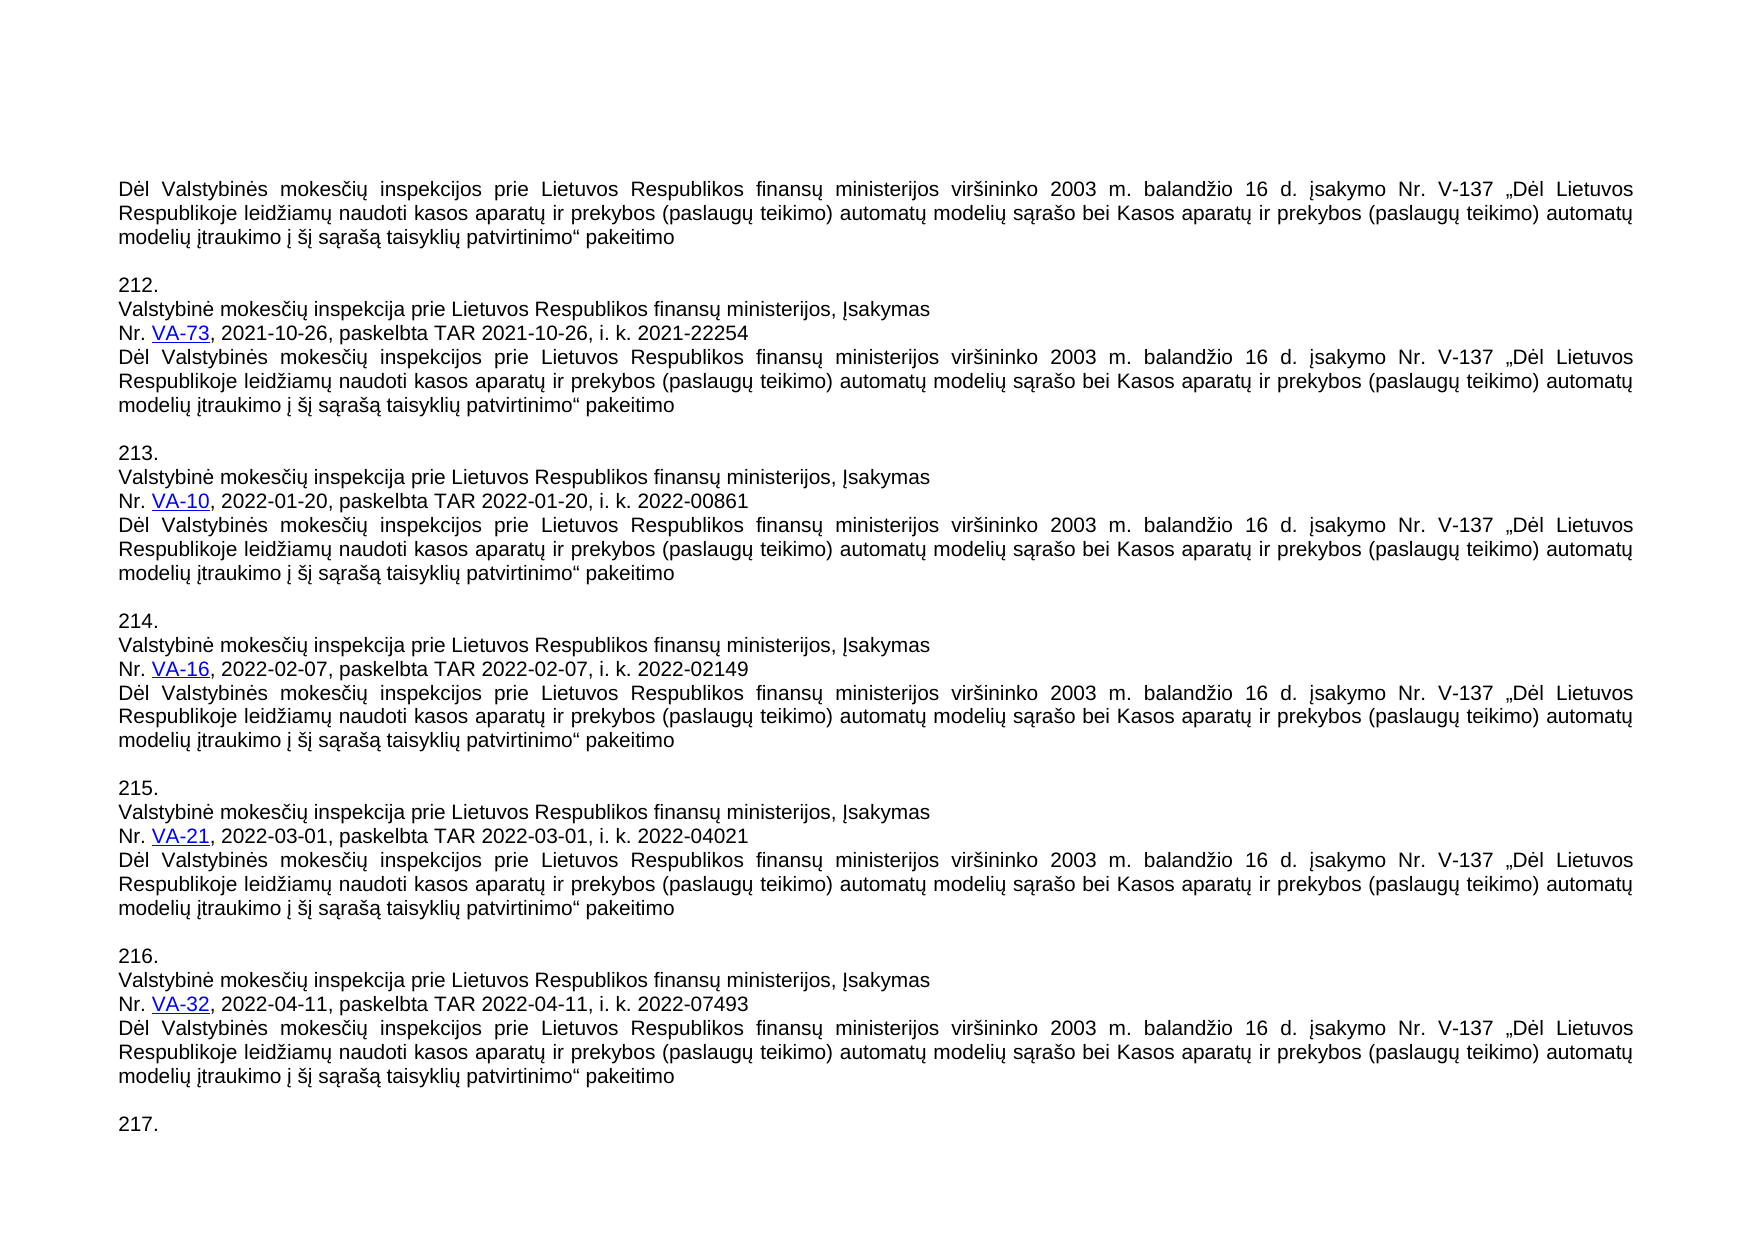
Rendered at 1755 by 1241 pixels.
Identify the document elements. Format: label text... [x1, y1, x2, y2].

text Valstybinė mokesčių inspekcija prie Lietuvos Respublikos finansų ministerijos, Įsakymas [118, 297, 1636, 321]
text Dėl Valstybinės mokesčių inspekcijos prie Lietuvos Respublikos finansų ministerijos viršininko 2003 m. balandžio 16 d. įsakymo Nr. V-137 „Dėl Lietuvos Respublikoje leidžiamų naudoti kasos aparatų ir prekybos (paslaugų teikimo) automatų modelių sąrašo bei Kasos aparatų ir prekybos (paslaugų teikimo) automatų modelių įtraukimo į šį sąrašą taisyklių patvirtinimo“ pakeitimo [118, 345, 1636, 417]
text Valstybinė mokesčių inspekcija prie Lietuvos Respublikos finansų ministerijos, Įsakymas [118, 800, 1636, 824]
text Valstybinė mokesčių inspekcija prie Lietuvos Respublikos finansų ministerijos, Įsakymas [118, 465, 1636, 489]
text 217. [118, 1112, 1636, 1136]
text Dėl Valstybinės mokesčių inspekcijos prie Lietuvos Respublikos finansų ministerijos viršininko 2003 m. balandžio 16 d. įsakymo Nr. V-137 „Dėl Lietuvos Respublikoje leidžiamų naudoti kasos aparatų ir prekybos (paslaugų teikimo) automatų modelių sąrašo bei Kasos aparatų ir prekybos (paslaugų teikimo) automatų modelių įtraukimo į šį sąrašą taisyklių patvirtinimo“ pakeitimo [118, 848, 1636, 920]
text Nr. VA-10, 2022-01-20, paskelbta TAR 2022-01-20, i. k. 2022-00861 [118, 489, 1636, 513]
text Dėl Valstybinės mokesčių inspekcijos prie Lietuvos Respublikos finansų ministerijos viršininko 2003 m. balandžio 16 d. įsakymo Nr. V-137 „Dėl Lietuvos Respublikoje leidžiamų naudoti kasos aparatų ir prekybos (paslaugų teikimo) automatų modelių sąrašo bei Kasos aparatų ir prekybos (paslaugų teikimo) automatų modelių įtraukimo į šį sąrašą taisyklių patvirtinimo“ pakeitimo [118, 177, 1636, 249]
text 215. [118, 776, 1636, 800]
text Dėl Valstybinės mokesčių inspekcijos prie Lietuvos Respublikos finansų ministerijos viršininko 2003 m. balandžio 16 d. įsakymo Nr. V-137 „Dėl Lietuvos Respublikoje leidžiamų naudoti kasos aparatų ir prekybos (paslaugų teikimo) automatų modelių sąrašo bei Kasos aparatų ir prekybos (paslaugų teikimo) automatų modelių įtraukimo į šį sąrašą taisyklių patvirtinimo“ pakeitimo [118, 680, 1636, 752]
text 216. [118, 944, 1636, 968]
text Nr. VA-73, 2021-10-26, paskelbta TAR 2021-10-26, i. k. 2021-22254 [118, 321, 1636, 345]
text 212. [118, 273, 1636, 297]
text Valstybinė mokesčių inspekcija prie Lietuvos Respublikos finansų ministerijos, Įsakymas [118, 968, 1636, 992]
text Nr. VA-21, 2022-03-01, paskelbta TAR 2022-03-01, i. k. 2022-04021 [118, 824, 1636, 848]
text 213. [118, 441, 1636, 465]
text Valstybinė mokesčių inspekcija prie Lietuvos Respublikos finansų ministerijos, Įsakymas [118, 632, 1636, 656]
text Nr. VA-16, 2022-02-07, paskelbta TAR 2022-02-07, i. k. 2022-02149 [118, 656, 1636, 680]
text Dėl Valstybinės mokesčių inspekcijos prie Lietuvos Respublikos finansų ministerijos viršininko 2003 m. balandžio 16 d. įsakymo Nr. V-137 „Dėl Lietuvos Respublikoje leidžiamų naudoti kasos aparatų ir prekybos (paslaugų teikimo) automatų modelių sąrašo bei Kasos aparatų ir prekybos (paslaugų teikimo) automatų modelių įtraukimo į šį sąrašą taisyklių patvirtinimo“ pakeitimo [118, 1016, 1636, 1088]
text Dėl Valstybinės mokesčių inspekcijos prie Lietuvos Respublikos finansų ministerijos viršininko 2003 m. balandžio 16 d. įsakymo Nr. V-137 „Dėl Lietuvos Respublikoje leidžiamų naudoti kasos aparatų ir prekybos (paslaugų teikimo) automatų modelių sąrašo bei Kasos aparatų ir prekybos (paslaugų teikimo) automatų modelių įtraukimo į šį sąrašą taisyklių patvirtinimo“ pakeitimo [118, 513, 1636, 584]
text Nr. VA-32, 2022-04-11, paskelbta TAR 2022-04-11, i. k. 2022-07493 [118, 992, 1636, 1016]
text 214. [118, 608, 1636, 632]
